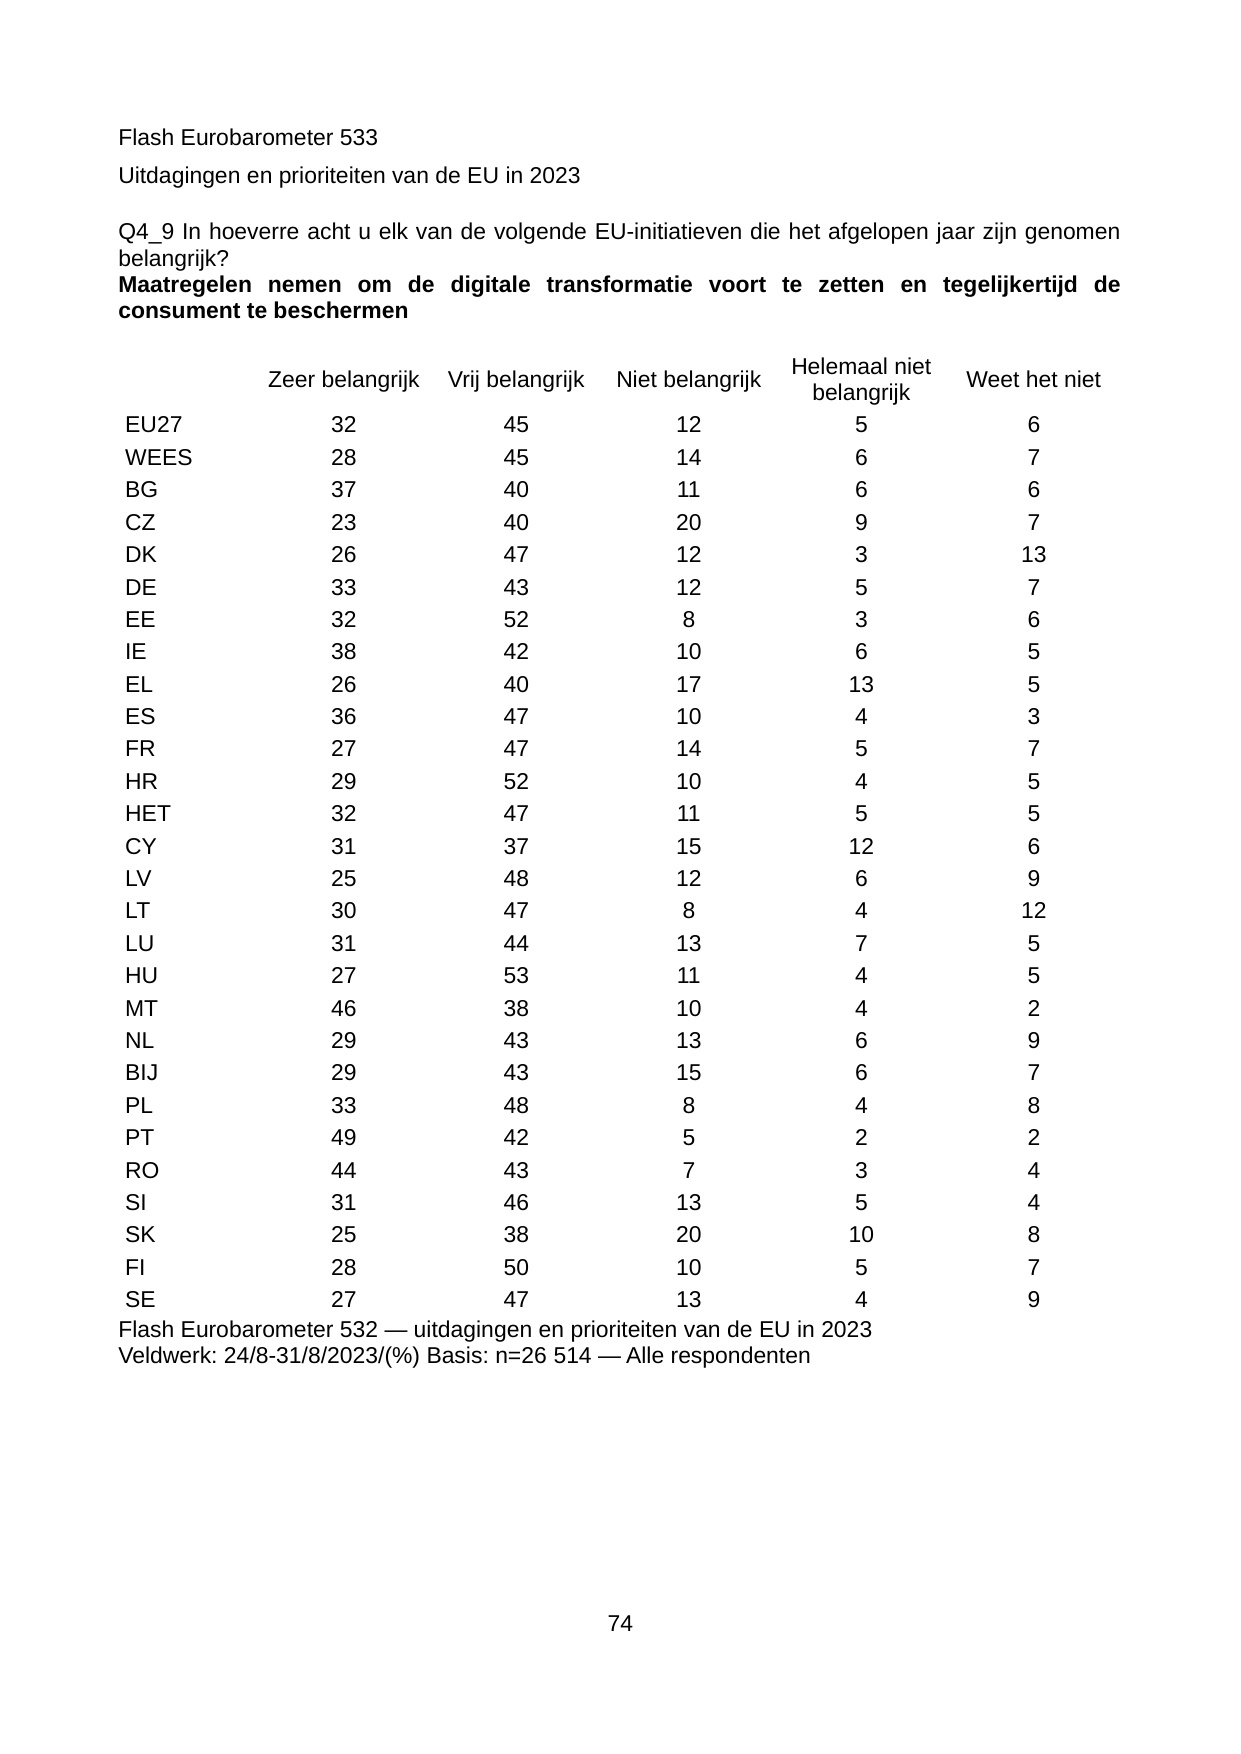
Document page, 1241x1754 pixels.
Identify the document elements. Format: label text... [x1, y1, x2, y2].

table_cell 47 [430, 538, 602, 570]
table_cell 5 [775, 733, 947, 765]
text Veldwerk: 24/8-31/8/2023/(%) Basis: n=26 514 — Alle respondenten [118, 1342, 1122, 1368]
table_cell PL [122, 1089, 257, 1121]
table_cell 12 [602, 538, 775, 570]
table_cell LT [122, 894, 257, 927]
table_cell 10 [602, 635, 775, 668]
table_cell 49 [257, 1121, 430, 1153]
table_cell 3 [947, 700, 1120, 732]
table_cell 53 [430, 959, 602, 992]
table_cell 9 [947, 1283, 1120, 1316]
table_cell 20 [602, 506, 775, 538]
table_cell 7 [947, 441, 1120, 473]
table_cell 3 [775, 538, 947, 570]
table_cell 10 [602, 765, 775, 797]
table_cell 12 [602, 409, 775, 441]
table_cell 38 [257, 635, 430, 668]
table_cell 46 [257, 992, 430, 1024]
table_cell 5 [947, 959, 1120, 992]
table_cell 44 [257, 1154, 430, 1186]
table_cell FR [122, 733, 257, 765]
table_cell 37 [257, 473, 430, 506]
table_cell 3 [775, 1154, 947, 1186]
table_cell 6 [775, 1024, 947, 1056]
table_cell 4 [775, 1089, 947, 1121]
table_cell 7 [947, 1056, 1120, 1089]
table_cell EL [122, 668, 257, 700]
table_cell EE [122, 603, 257, 635]
table_cell 9 [947, 1024, 1120, 1056]
table_cell 6 [775, 635, 947, 668]
table_header [122, 350, 257, 408]
table_cell 9 [775, 506, 947, 538]
table_cell BG [122, 473, 257, 506]
table_cell 25 [257, 1218, 430, 1251]
table_cell 43 [430, 1024, 602, 1056]
table_header Helemaal niet belangrijk [775, 350, 947, 408]
table_cell 2 [775, 1121, 947, 1153]
table_cell 14 [602, 441, 775, 473]
table_cell 27 [257, 733, 430, 765]
table_cell 5 [947, 668, 1120, 700]
table_cell 6 [775, 441, 947, 473]
table_cell 4 [947, 1154, 1120, 1186]
table_cell 47 [430, 1283, 602, 1316]
table_cell 13 [947, 538, 1120, 570]
table_cell 52 [430, 765, 602, 797]
table_cell 47 [430, 894, 602, 927]
table_cell 6 [947, 830, 1120, 862]
table_cell 13 [602, 1186, 775, 1218]
table_cell WEES [122, 441, 257, 473]
table_cell 7 [947, 570, 1120, 603]
table_cell 3 [775, 603, 947, 635]
table_cell HU [122, 959, 257, 992]
table_cell 28 [257, 441, 430, 473]
table_cell 12 [602, 862, 775, 894]
table_cell 29 [257, 1056, 430, 1089]
table_cell 5 [775, 570, 947, 603]
table_cell 33 [257, 570, 430, 603]
table_cell 6 [775, 1056, 947, 1089]
table_cell 7 [947, 506, 1120, 538]
table_cell 6 [947, 603, 1120, 635]
table_cell 44 [430, 927, 602, 959]
table_cell 43 [430, 570, 602, 603]
table_cell 4 [775, 765, 947, 797]
table_cell 12 [775, 830, 947, 862]
table_cell 46 [430, 1186, 602, 1218]
table_cell 15 [602, 830, 775, 862]
table_cell 4 [947, 1186, 1120, 1218]
table_cell FI [122, 1251, 257, 1283]
table_cell 32 [257, 409, 430, 441]
table_cell 31 [257, 927, 430, 959]
table_header Zeer belangrijk [257, 350, 430, 408]
table_cell PT [122, 1121, 257, 1153]
table_cell 13 [602, 1283, 775, 1316]
table_cell 32 [257, 797, 430, 829]
table_cell CY [122, 830, 257, 862]
table_cell 42 [430, 1121, 602, 1153]
table_cell 5 [775, 1251, 947, 1283]
table_cell 9 [947, 862, 1120, 894]
table_cell 31 [257, 1186, 430, 1218]
table_cell 29 [257, 1024, 430, 1056]
table_cell 43 [430, 1154, 602, 1186]
table_cell 5 [775, 1186, 947, 1218]
table_cell 8 [602, 894, 775, 927]
table_cell 7 [947, 733, 1120, 765]
table_cell 4 [775, 1283, 947, 1316]
table_cell 33 [257, 1089, 430, 1121]
table_cell 38 [430, 992, 602, 1024]
table_cell ES [122, 700, 257, 732]
table_cell 40 [430, 506, 602, 538]
table_cell 10 [602, 700, 775, 732]
table_cell 47 [430, 733, 602, 765]
table_cell SE [122, 1283, 257, 1316]
table_cell 47 [430, 797, 602, 829]
table_cell 5 [947, 927, 1120, 959]
table_cell 5 [947, 635, 1120, 668]
table_cell 50 [430, 1251, 602, 1283]
table_cell 31 [257, 830, 430, 862]
table_cell 4 [775, 700, 947, 732]
table_cell BIJ [122, 1056, 257, 1089]
table_cell LU [122, 927, 257, 959]
table_cell 25 [257, 862, 430, 894]
table_cell DK [122, 538, 257, 570]
table_cell 5 [775, 797, 947, 829]
table_cell 43 [430, 1056, 602, 1089]
table_cell RO [122, 1154, 257, 1186]
table_cell LV [122, 862, 257, 894]
table_cell 37 [430, 830, 602, 862]
table_cell 30 [257, 894, 430, 927]
table_cell 28 [257, 1251, 430, 1283]
table_cell 5 [775, 409, 947, 441]
table_cell 45 [430, 409, 602, 441]
table_header Vrij belangrijk [430, 350, 602, 408]
table_cell EU27 [122, 409, 257, 441]
table_cell CZ [122, 506, 257, 538]
table_cell 10 [602, 992, 775, 1024]
table_cell 14 [602, 733, 775, 765]
table_cell 8 [602, 1089, 775, 1121]
table_cell 4 [775, 992, 947, 1024]
table_cell 8 [947, 1089, 1120, 1121]
table_cell 11 [602, 797, 775, 829]
text Maatregelen nemen om de digitale transformatie voort te zetten en tegelijkertijd de consument te beschermen [118, 271, 1122, 323]
table_cell 32 [257, 603, 430, 635]
table_cell 27 [257, 1283, 430, 1316]
table_cell NL [122, 1024, 257, 1056]
table_cell 12 [947, 894, 1120, 927]
table_cell 48 [430, 1089, 602, 1121]
text Q4_9 In hoeverre acht u elk van de volgende EU-initiatieven die het afgelopen jaar zijn genomen belangrijk? [118, 218, 1122, 271]
table_cell 40 [430, 668, 602, 700]
table_cell 8 [947, 1218, 1120, 1251]
table_cell 38 [430, 1218, 602, 1251]
table_cell 5 [947, 765, 1120, 797]
table_cell 45 [430, 441, 602, 473]
table_cell 5 [602, 1121, 775, 1153]
table_cell 13 [602, 1024, 775, 1056]
table_cell 2 [947, 992, 1120, 1024]
table_cell 5 [947, 797, 1120, 829]
table_cell HR [122, 765, 257, 797]
table_cell 20 [602, 1218, 775, 1251]
table_cell 6 [775, 473, 947, 506]
table_cell 15 [602, 1056, 775, 1089]
table_cell 26 [257, 668, 430, 700]
table_cell 12 [602, 570, 775, 603]
table_header Niet belangrijk [602, 350, 775, 408]
table_cell 4 [775, 894, 947, 927]
table_cell SI [122, 1186, 257, 1218]
text Flash Eurobarometer 532 — uitdagingen en prioriteiten van de EU in 2023 [118, 1316, 1122, 1342]
table_cell 7 [947, 1251, 1120, 1283]
table_cell 6 [947, 473, 1120, 506]
table_cell 10 [602, 1251, 775, 1283]
table_cell HET [122, 797, 257, 829]
table_cell 6 [947, 409, 1120, 441]
table_cell 7 [602, 1154, 775, 1186]
table_cell 13 [775, 668, 947, 700]
table_cell 48 [430, 862, 602, 894]
table_cell 40 [430, 473, 602, 506]
table_cell 27 [257, 959, 430, 992]
table_cell 11 [602, 959, 775, 992]
table_cell 4 [775, 959, 947, 992]
table_cell 6 [775, 862, 947, 894]
table_cell 10 [775, 1218, 947, 1251]
table_cell 52 [430, 603, 602, 635]
table_cell 2 [947, 1121, 1120, 1153]
table_cell MT [122, 992, 257, 1024]
table_cell 29 [257, 765, 430, 797]
table_cell 26 [257, 538, 430, 570]
table_cell IE [122, 635, 257, 668]
table_cell 8 [602, 603, 775, 635]
table_cell 47 [430, 700, 602, 732]
table_cell 23 [257, 506, 430, 538]
table_header Weet het niet [947, 350, 1120, 408]
table_cell 11 [602, 473, 775, 506]
table_cell 7 [775, 927, 947, 959]
table_cell DE [122, 570, 257, 603]
table_cell SK [122, 1218, 257, 1251]
table_cell 36 [257, 700, 430, 732]
table_cell 42 [430, 635, 602, 668]
table_cell 13 [602, 927, 775, 959]
table_cell 17 [602, 668, 775, 700]
